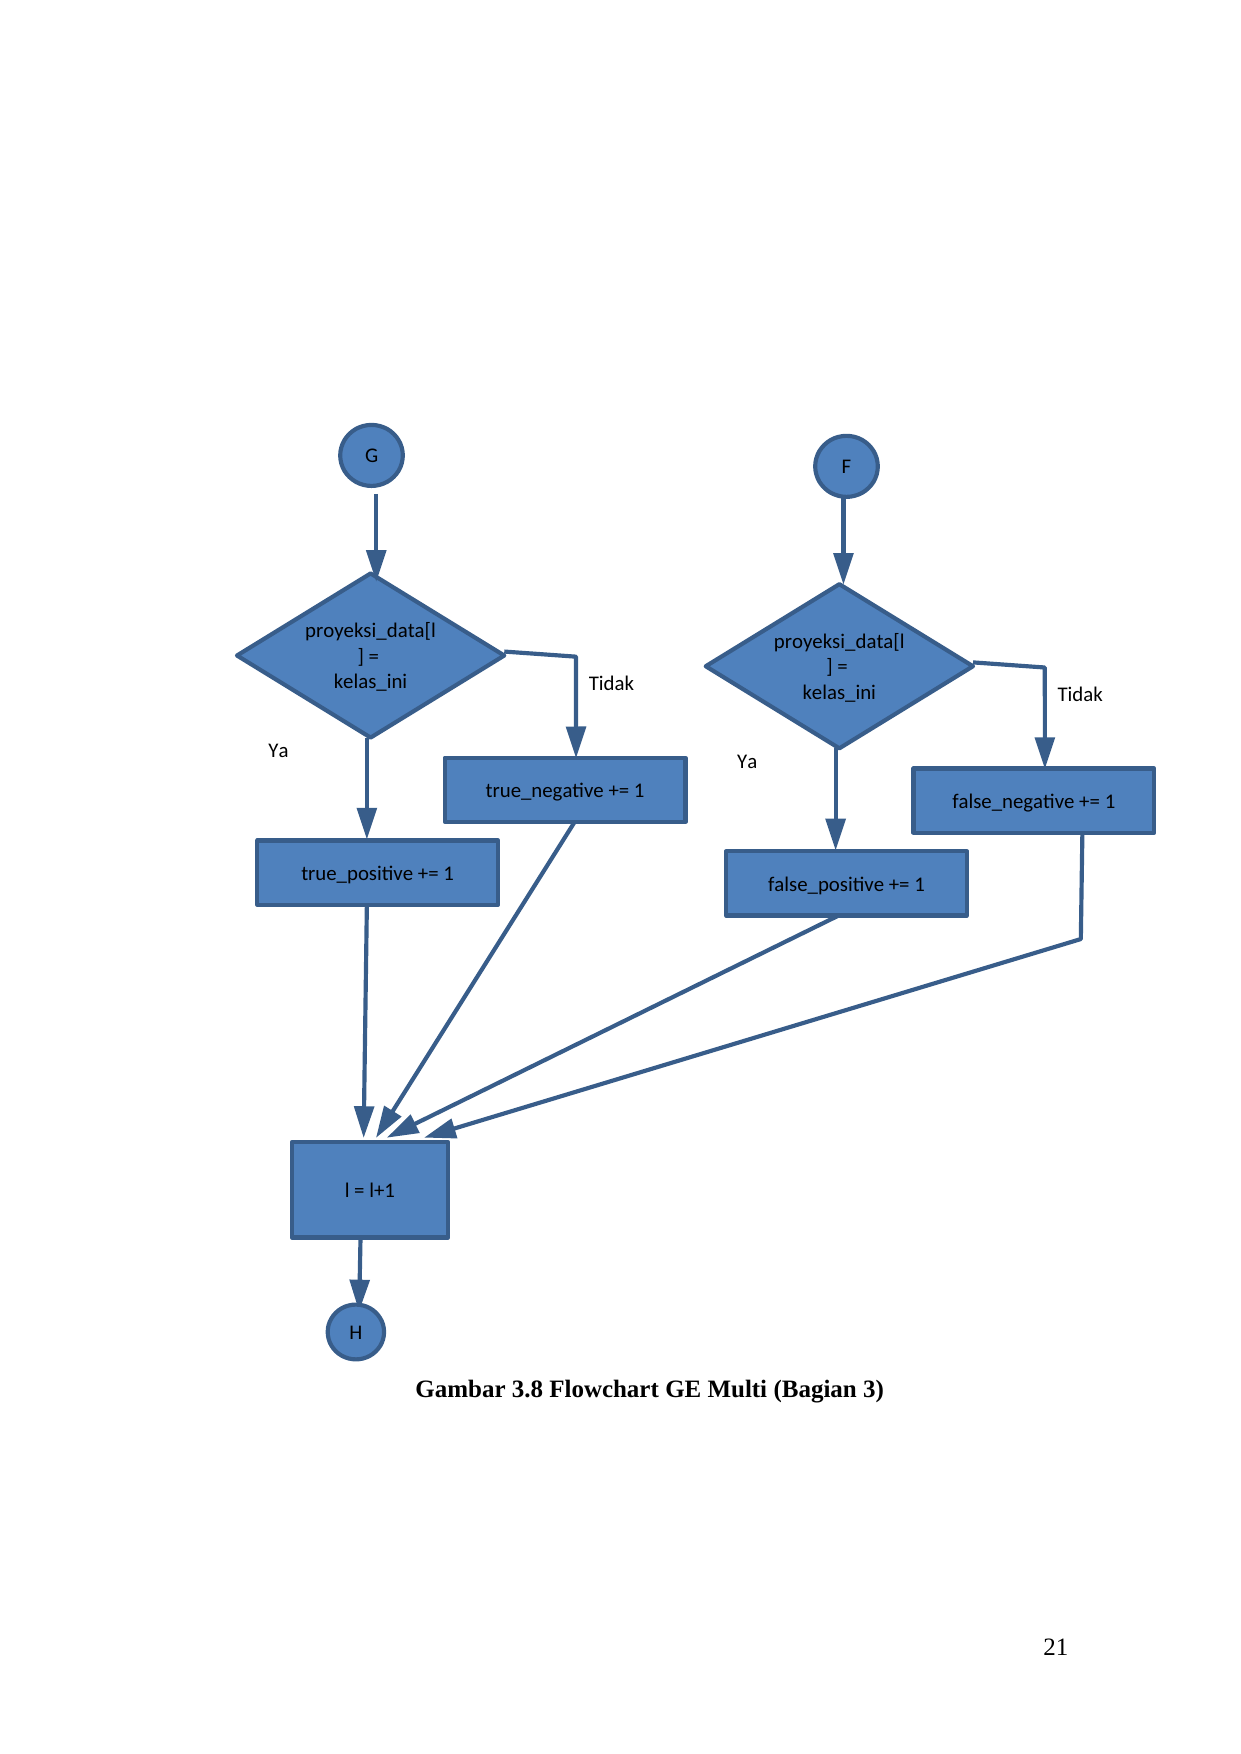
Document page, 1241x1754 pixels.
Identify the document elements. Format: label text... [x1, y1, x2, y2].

text Gambar 3.8 Flowchart GE Multi (Bagian 3) [236, 1374, 1068, 1403]
